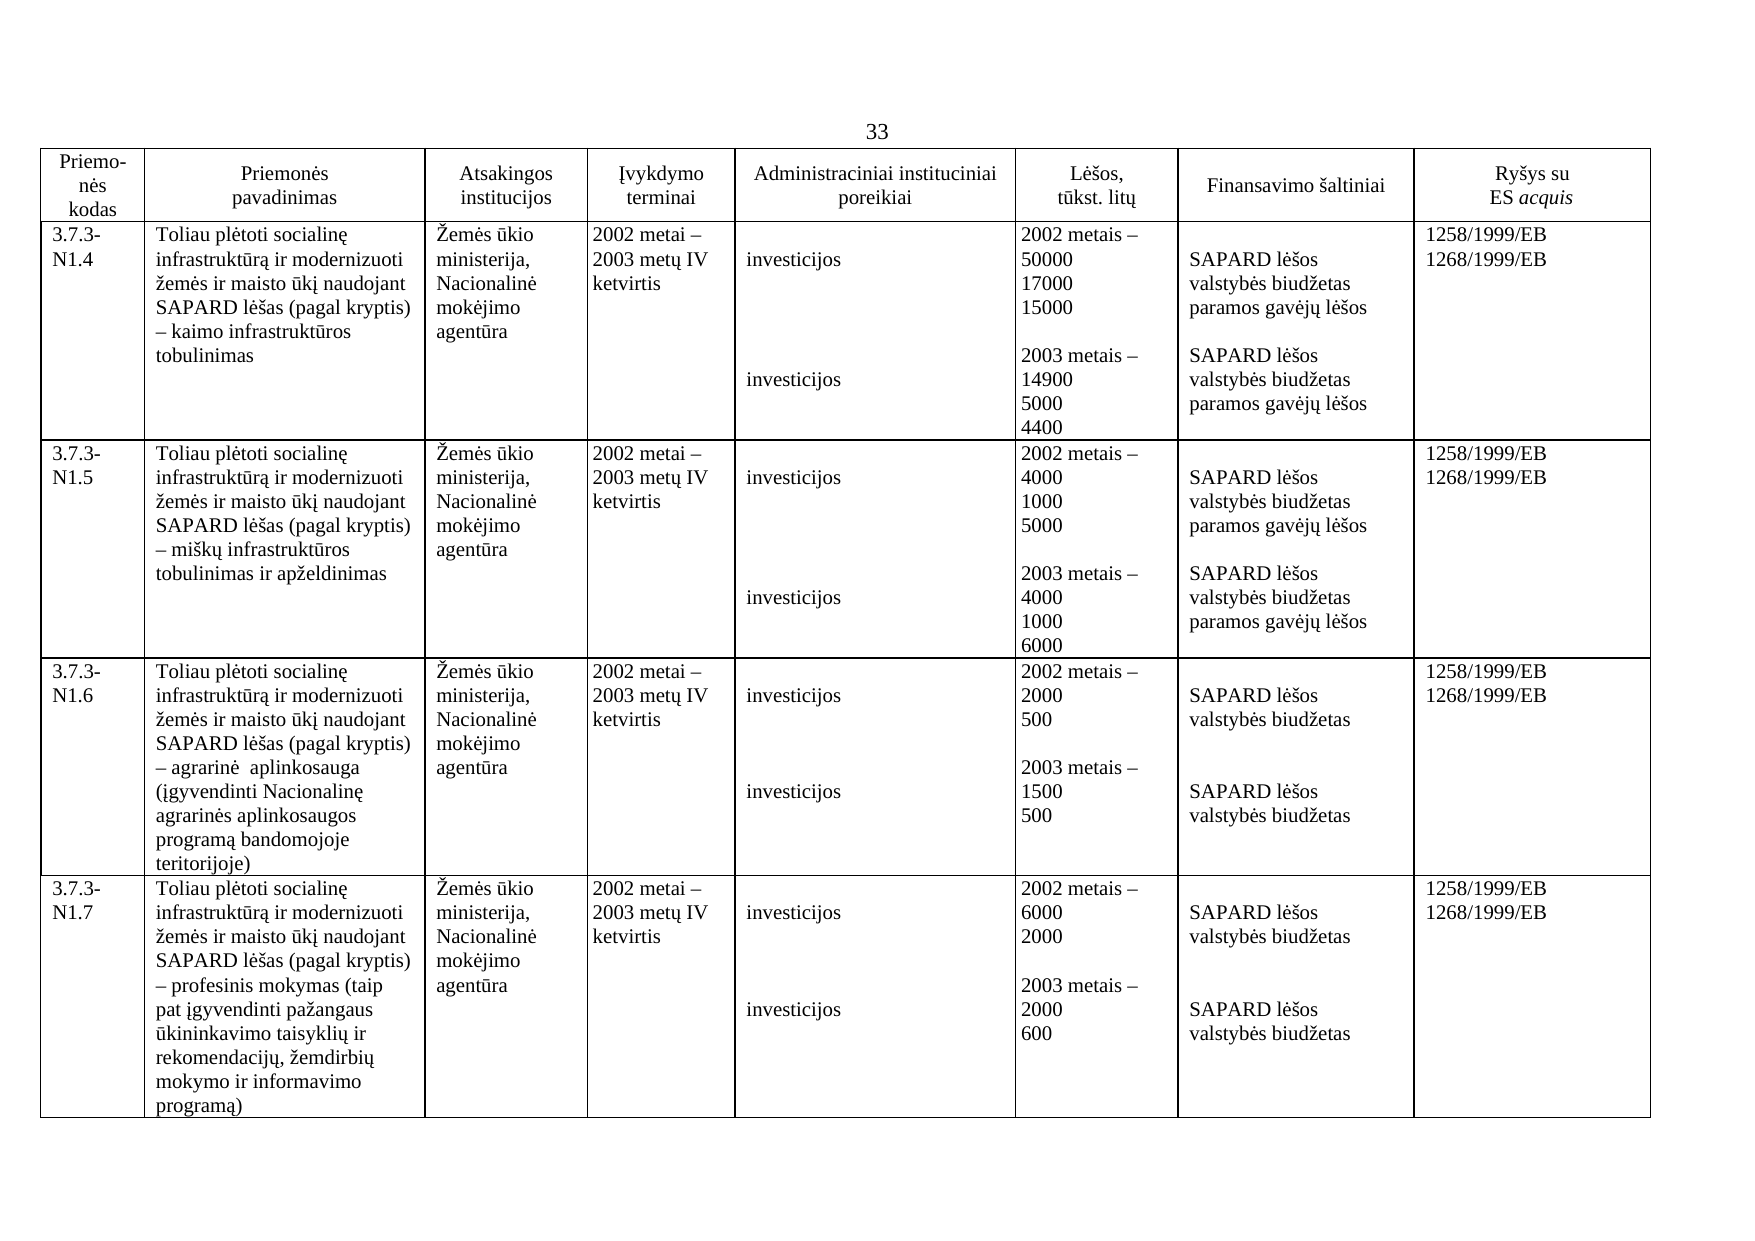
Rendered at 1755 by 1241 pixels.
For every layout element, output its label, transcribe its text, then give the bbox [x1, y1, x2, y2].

table_cell 3.7.3-N1.7 [41, 876, 144, 1117]
table_cell 1258/1999/EB 1268/1999/EB [1415, 222, 1650, 439]
table_cell 1258/1999/EB 1268/1999/EB [1415, 876, 1650, 1117]
table_cell 2002 metais – 4000 1000 5000 2003 metais – 4000 1000 6000 [1016, 441, 1177, 657]
table_cell 2002 metais – 50000 17000 15000 2003 metais – 14900 5000 4400 [1016, 222, 1177, 439]
table_header Ryšys su ES acquis [1415, 149, 1650, 221]
table_cell investicijos investicijos [736, 659, 1015, 875]
table_cell Žemės ūkio ministerija, Nacionalinė mokėjimo agentūra [426, 659, 587, 875]
table_cell 2002 metai – 2003 metų IV ketvirtis [588, 222, 734, 439]
table_cell Žemės ūkio ministerija, Nacionalinė mokėjimo agentūra [426, 441, 587, 657]
table_header Finansavimo šaltiniai [1179, 149, 1413, 221]
table_cell 2002 metai – 2003 metų IV ketvirtis [588, 441, 734, 657]
table_header Įvykdymo terminai [588, 149, 734, 221]
table_header Lėšos, tūkst. litų [1016, 149, 1177, 221]
table_cell Žemės ūkio ministerija, Nacionalinė mokėjimo agentūra [426, 222, 587, 439]
table_cell 2002 metai – 2003 metų IV ketvirtis [588, 876, 734, 1117]
table_cell 2002 metai – 2003 metų IV ketvirtis [588, 659, 734, 875]
table_cell investicijos investicijos [736, 876, 1015, 1117]
table_header Administraciniai instituciniai poreikiai [736, 149, 1015, 221]
table_cell SAPARD lėšos valstybės biudžetas paramos gavėjų lėšos SAPARD lėšos valstybės biudžetas paramos gavėjų lėšos [1179, 441, 1413, 657]
table_cell 3.7.3-N1.4 [42, 222, 144, 439]
table_header Atsakingos institucijos [426, 149, 587, 221]
table_cell 1258/1999/EB 1268/1999/EB [1415, 441, 1650, 657]
table_cell investicijos investicijos [736, 222, 1015, 439]
table_header Priemo-nės kodas [41, 149, 144, 221]
table_cell investicijos investicijos [736, 441, 1015, 657]
table_cell 1258/1999/EB 1268/1999/EB [1415, 659, 1650, 875]
table_cell Toliau plėtoti socialinę infrastruktūrą ir modernizuoti žemės ir maisto ūkį naudojant SAPARD lėšas (pagal kryptis) – agrarinė aplinkosauga (įgyvendinti Nacionalinę agrarinės aplinkosaugos programą bandomojoje teritorijoje) [145, 659, 424, 875]
table_cell Toliau plėtoti socialinę infrastruktūrą ir modernizuoti žemės ir maisto ūkį naudojant SAPARD lėšas (pagal kryptis) – profesinis mokymas (taip pat įgyvendinti pažangaus ūkininkavimo taisyklių ir rekomendacijų, žemdirbių mokymo ir informavimo programą) [145, 876, 424, 1117]
table_cell SAPARD lėšos valstybės biudžetas SAPARD lėšos valstybės biudžetas [1179, 876, 1413, 1117]
table_cell SAPARD lėšos valstybės biudžetas SAPARD lėšos valstybės biudžetas [1179, 659, 1413, 875]
table_cell 3.7.3-N1.6 [42, 659, 144, 875]
table_cell 2002 metais – 6000 2000 2003 metais – 2000 600 [1016, 876, 1177, 1117]
table_cell SAPARD lėšos valstybės biudžetas paramos gavėjų lėšos SAPARD lėšos valstybės biudžetas paramos gavėjų lėšos [1179, 222, 1413, 439]
table_cell 2002 metais – 2000 500 2003 metais – 1500 500 [1016, 659, 1177, 875]
table_cell 3.7.3-N1.5 [42, 441, 144, 657]
table_cell Žemės ūkio ministerija, Nacionalinė mokėjimo agentūra [426, 876, 587, 1117]
table_cell Toliau plėtoti socialinę infrastruktūrą ir modernizuoti žemės ir maisto ūkį naudojant SAPARD lėšas (pagal kryptis) – kaimo infrastruktūros tobulinimas [145, 222, 424, 439]
table_header Priemonės pavadinimas [145, 149, 424, 221]
table_cell Toliau plėtoti socialinę infrastruktūrą ir modernizuoti žemės ir maisto ūkį naudojant SAPARD lėšas (pagal kryptis) – miškų infrastruktūros tobulinimas ir apželdinimas [145, 441, 424, 657]
